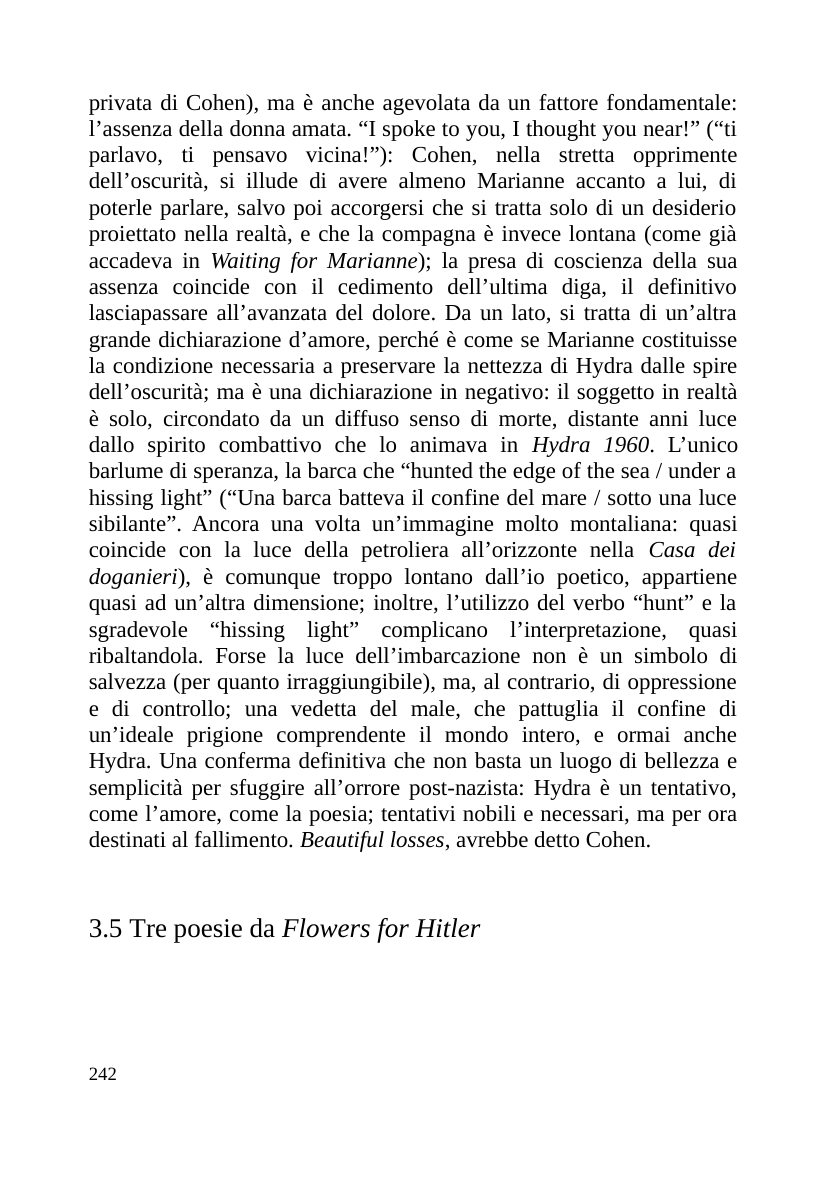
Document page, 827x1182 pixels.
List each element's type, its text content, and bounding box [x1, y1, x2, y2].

text 3.5 Tre poesie da Flowers for Hitler [88, 912, 738, 943]
text privata di Cohen), ma è anche agevolata da un fattore fondamentale: l’assenza della donna amata. “I spoke to you, I thought you near!” (“ti parlavo, ti pensavo vicina!”): Cohen, nella stretta opprimente dell’oscurità, si illude di avere almeno Marianne accanto a lui, di poterle parlare, salvo poi accorgersi che si tratta solo di un desiderio proiettato nella realtà, e che la compagna è invece lontana (come già accadeva in Waiting for Marianne); la presa di coscienza della sua assenza coincide con il cedimento dell’ultima diga, il definitivo lasciapassare all’avanzata del dolore. Da un lato, si tratta di un’altra grande dichiarazione d’amore, perché è come se Marianne costituisse la condizione necessaria a preservare la nettezza di Hydra dalle spire dell’oscurità; ma è una dichiarazione in negativo: il soggetto in realtà è solo, circondato da un diffuso senso di morte, distante anni luce dallo spirito combattivo che lo animava in Hydra 1960. L’unico barlume di speranza, la barca che “hunted the edge of the sea / under a hissing light” (“Una barca batteva il confine del mare / sotto una luce sibilante”. Ancora una volta un’immagine molto montaliana: quasi coincide con la luce della petroliera all’orizzonte nella Casa dei doganieri), è comunque troppo lontano dall’io poetico, appartiene quasi ad un’altra dimensione; inoltre, l’utilizzo del verbo “hunt” e la sgradevole “hissing light” complicano l’interpretazione, quasi ribaltandola. Forse la luce dell’imbarcazione non è un simbolo di salvezza (per quanto irraggiungibile), ma, al contrario, di oppressione e di controllo; una vedetta del male, che pattuglia il confine di un’ideale prigione comprendente il mondo intero, e ormai anche Hydra. Una conferma definitiva che non basta un luogo di bellezza e semplicità per sfuggire all’orrore post-nazista: Hydra è un tentativo, come l’amore, come la poesia; tentativi nobili e necessari, ma per ora destinati al fallimento. Beautiful losses, avrebbe detto Cohen. [88, 88, 738, 853]
